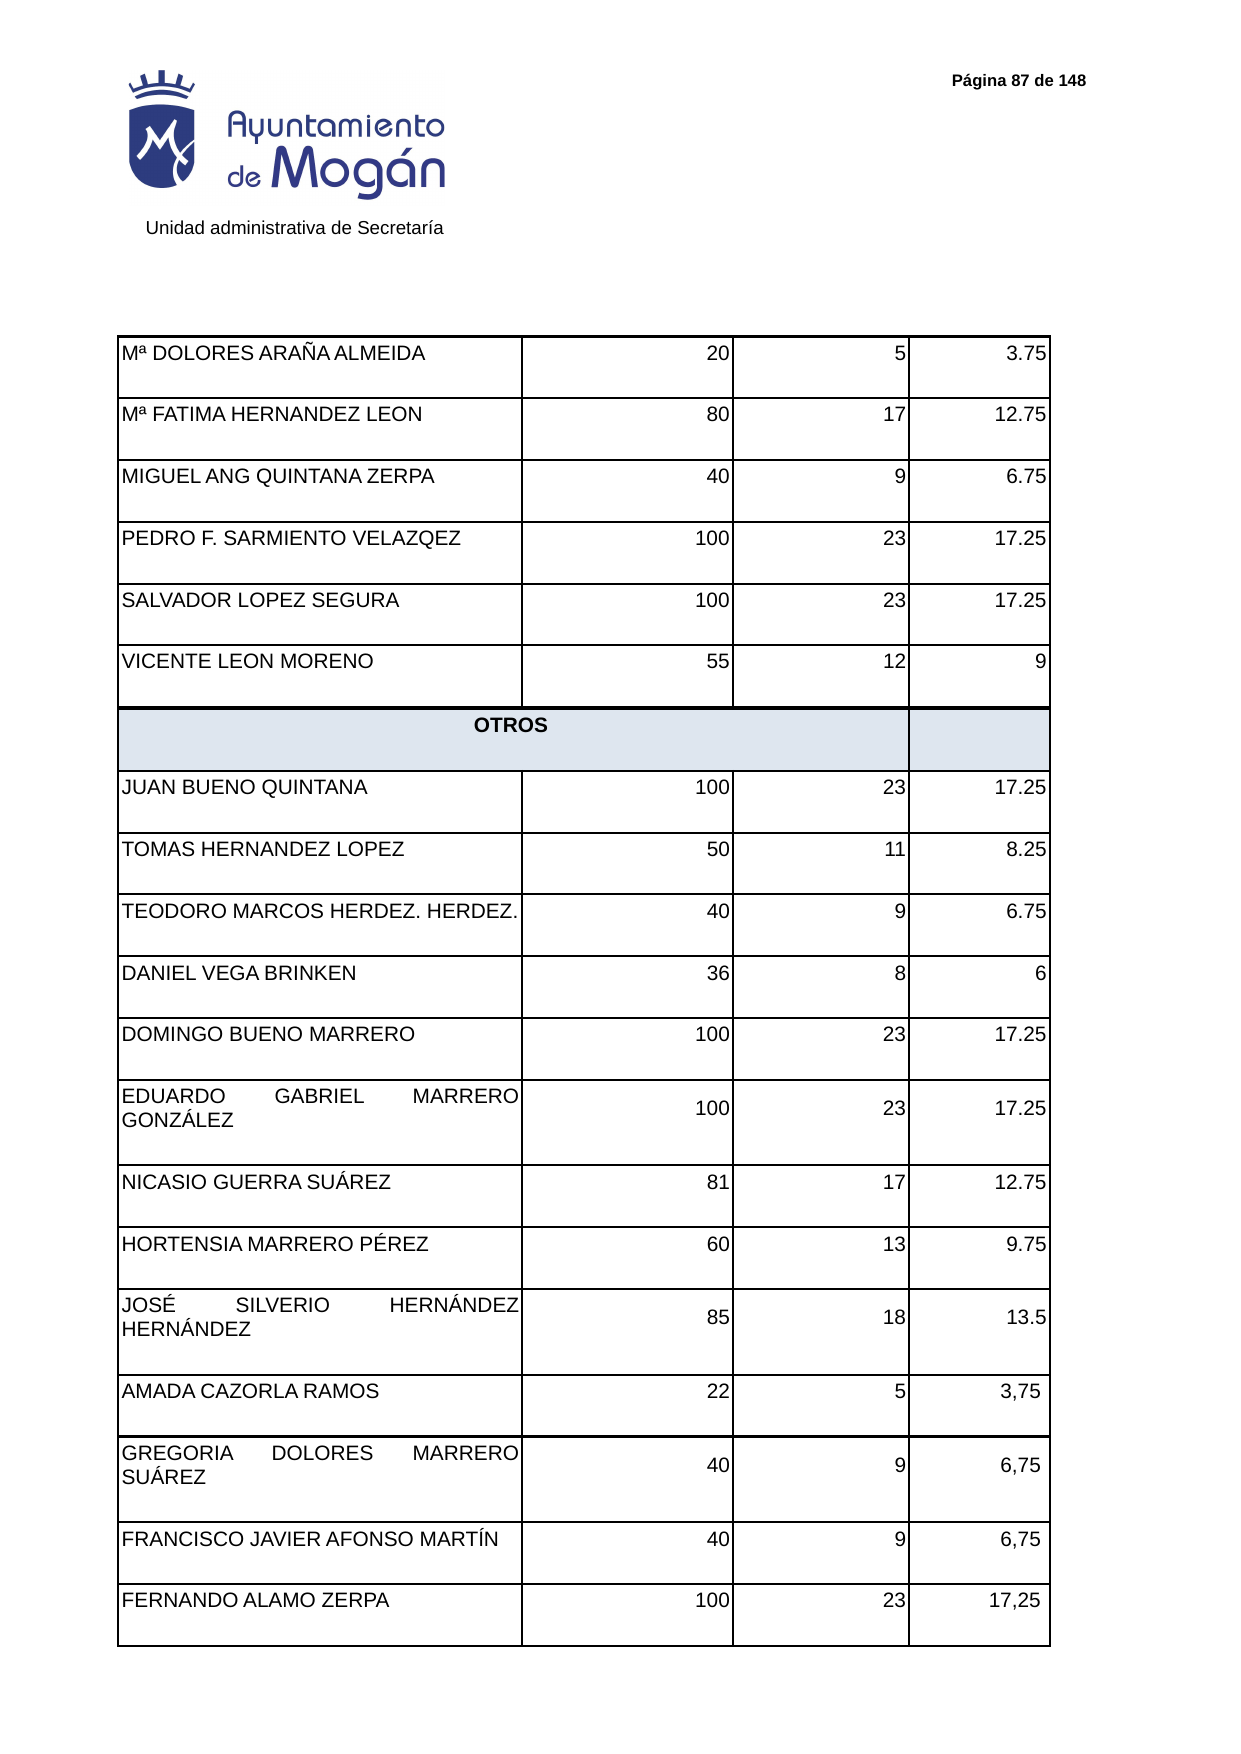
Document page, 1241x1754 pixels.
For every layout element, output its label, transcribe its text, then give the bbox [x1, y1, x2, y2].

table_cell 9 [734, 895, 908, 955]
table_cell 40 [523, 895, 732, 955]
table_cell 3,75 [910, 338, 1049, 397]
table_cell 23 [734, 523, 908, 582]
table_cell 5 [734, 1376, 908, 1435]
table_cell 17,25 [910, 1081, 1049, 1164]
table_cell 20 [523, 338, 732, 397]
table_cell FERNANDO ALAMO ZERPA [119, 1585, 521, 1645]
table_cell AMADA CAZORLA RAMOS [119, 1376, 521, 1435]
table_cell VICENTE LEON MORENO [119, 646, 521, 706]
table_cell 36 [523, 957, 732, 1017]
table_cell 40 [523, 1523, 732, 1583]
table_cell 23 [734, 1585, 908, 1645]
table_cell NICASIO GUERRA SUÁREZ [119, 1166, 521, 1226]
table_cell TOMAS HERNANDEZ LOPEZ [119, 834, 521, 893]
table_cell 85 [523, 1290, 732, 1374]
table_cell 100 [523, 772, 732, 832]
table_cell 23 [734, 585, 908, 644]
table_cell 6,75 [910, 1523, 1049, 1583]
table_cell Mª DOLORES ARAÑA ALMEIDA [119, 338, 521, 397]
table_cell JUAN BUENO QUINTANA [119, 772, 521, 832]
table_cell 40 [523, 461, 732, 521]
table_cell 11 [734, 834, 908, 893]
table_cell 8 [734, 957, 908, 1017]
table_cell 6 [910, 957, 1049, 1017]
table_cell 12,75 [910, 1166, 1049, 1226]
table_cell FRANCISCO JAVIER AFONSO MARTÍN [119, 1523, 521, 1583]
table_cell 17 [734, 1166, 908, 1226]
table_cell 18 [734, 1290, 908, 1374]
table_cell 100 [523, 1585, 732, 1645]
table_cell DOMINGO BUENO MARRERO [119, 1019, 521, 1079]
table_cell 17,25 [910, 1019, 1049, 1079]
table_cell GREGORIA DOLORES MARRERO SUÁREZ [119, 1438, 521, 1521]
table_cell 13 [734, 1228, 908, 1288]
table_cell 50 [523, 834, 732, 893]
table_cell 5 [734, 338, 908, 397]
table_cell HORTENSIA MARRERO PÉREZ [119, 1228, 521, 1288]
table_cell 23 [734, 1081, 908, 1164]
table_cell 40 [523, 1438, 732, 1521]
table_cell PEDRO F. SARMIENTO VELAZQEZ [119, 523, 521, 582]
table_cell 8,25 [910, 834, 1049, 893]
table_cell DANIEL VEGA BRINKEN [119, 957, 521, 1017]
table_cell 9 [734, 1523, 908, 1583]
table_cell 12,75 [910, 399, 1049, 459]
table_cell 23 [734, 1019, 908, 1079]
table_cell 12 [734, 646, 908, 706]
table_cell Mª FATIMA HERNANDEZ LEON [119, 399, 521, 459]
table_cell TEODORO MARCOS HERDEZ. HERDEZ. [119, 895, 521, 955]
table_cell EDUARDO GABRIEL MARRERO GONZÁLEZ [119, 1081, 521, 1164]
table_cell 100 [523, 523, 732, 582]
table_cell SALVADOR LOPEZ SEGURA [119, 585, 521, 644]
table_cell 9,75 [910, 1228, 1049, 1288]
table_cell 22 [523, 1376, 732, 1435]
table_cell 100 [523, 1019, 732, 1079]
table_cell 23 [734, 772, 908, 832]
table_cell 17 [734, 399, 908, 459]
table_cell 6,75 [910, 461, 1049, 521]
table_cell JOSÉ SILVERIO HERNÁNDEZ HERNÁNDEZ [119, 1290, 521, 1374]
table_cell 81 [523, 1166, 732, 1226]
table_cell 13,5 [910, 1290, 1049, 1374]
table_cell 9 [734, 1438, 908, 1521]
table_header OTROS [119, 710, 908, 770]
table_cell MIGUEL ANG QUINTANA ZERPA [119, 461, 521, 521]
table_cell 80 [523, 399, 732, 459]
table_cell 6,75 [910, 1438, 1049, 1521]
table_cell 9 [734, 461, 908, 521]
table_cell 17,25 [910, 1585, 1049, 1645]
table_header [910, 710, 1049, 770]
picture [128, 70, 445, 206]
table_cell 60 [523, 1228, 732, 1288]
table_cell 17,25 [910, 772, 1049, 832]
table_cell 55 [523, 646, 732, 706]
table_cell 3,75 [910, 1376, 1049, 1435]
table_cell 100 [523, 585, 732, 644]
table_cell 100 [523, 1081, 732, 1164]
table_cell 17,25 [910, 585, 1049, 644]
table_cell 6,75 [910, 895, 1049, 955]
table_cell 17,25 [910, 523, 1049, 582]
table_cell 9 [910, 646, 1049, 706]
